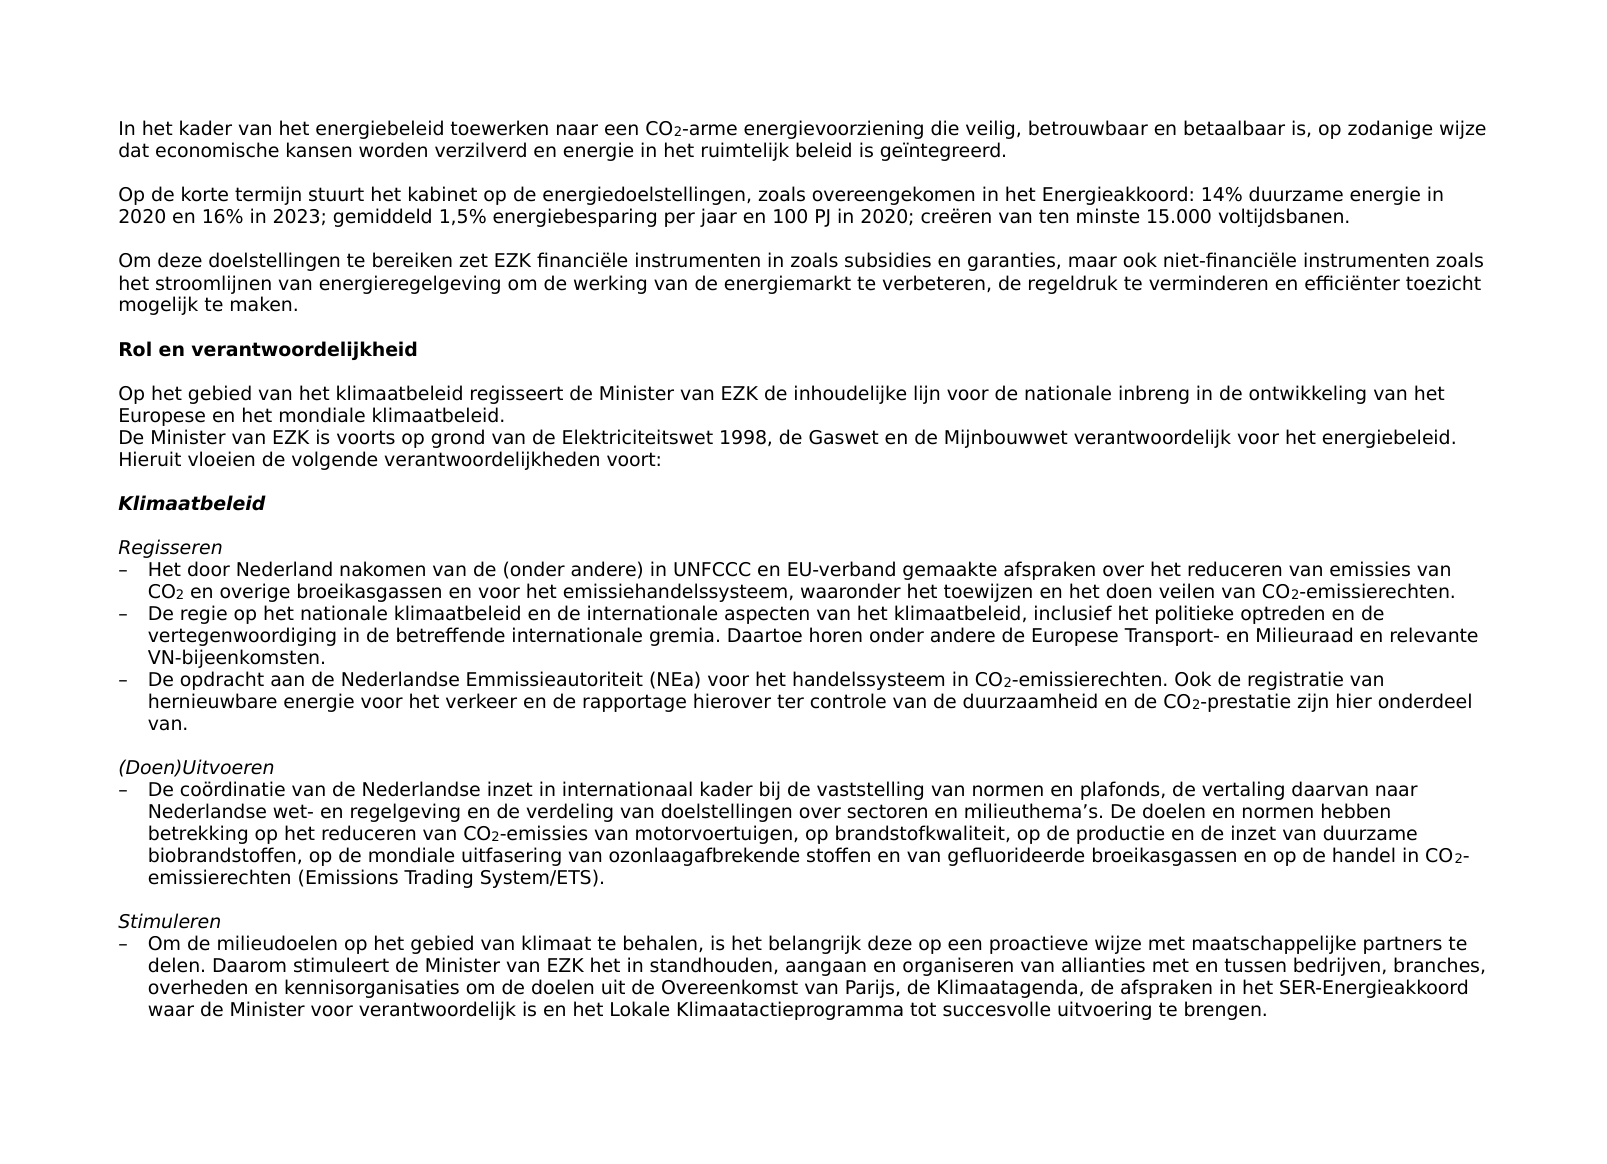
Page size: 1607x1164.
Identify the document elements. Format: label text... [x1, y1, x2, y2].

text De Minister van EZK is voorts op grond van de Elektriciteitswet 1998, de Gaswet en de Mijnbouwwet verantwoordelijk voor het energiebeleid. Hieruit vloeien de volgende verantwoordelijkheden voort: [118, 427, 1488, 471]
subtitle Regisseren [118, 537, 1488, 559]
subtitle Rol en verantwoordelijkheid [118, 338, 1488, 361]
subtitle Klimaatbeleid [118, 493, 1488, 515]
text – Om de milieudoelen op het gebied van klimaat te behalen, is het belangrijk deze op een proactieve wijze met maatschappelijke partners te delen. Daarom stimuleert de Minister van EZK het in standhouden, aangaan en organiseren van allianties met en tussen bedrijven, branches, overheden en kennisorganisaties om de doelen uit de Overeenkomst van Parijs, de Klimaatagenda, de afspraken in het SER-Energieakkoord waar de Minister voor verantwoordelijk is en het Lokale Klimaatactieprogramma tot succesvolle uitvoering te brengen. [118, 933, 1488, 1021]
subtitle Stimuleren [118, 911, 1488, 933]
text – De coördinatie van de Nederlandse inzet in internationaal kader bij de vaststelling van normen en plafonds, de vertaling daarvan naar Nederlandse wet- en regelgeving en de verdeling van doelstellingen over sectoren en milieuthema’s. De doelen en normen hebben betrekking op het reduceren van CO2-emissies van motorvoertuigen, op brandstofkwaliteit, op de productie en de inzet van duurzame biobrandstoffen, op de mondiale uitfasering van ozonlaagafbrekende stoffen en van gefluorideerde broeikasgassen en op de handel in CO2-emissierechten (Emissions Trading System/ETS). [118, 779, 1488, 889]
text Om deze doelstellingen te bereiken zet EZK financiële instrumenten in zoals subsidies en garanties, maar ook niet-financiële instrumenten zoals het stroomlijnen van energieregelgeving om de werking van de energiemarkt te verbeteren, de regeldruk te verminderen en efficiënter toezicht mogelijk te maken. [118, 250, 1488, 316]
text – De opdracht aan de Nederlandse Emmissieautoriteit (NEa) voor het handelssysteem in CO2-emissierechten. Ook de registratie van hernieuwbare energie voor het verkeer en de rapportage hierover ter controle van de duurzaamheid en de CO2-prestatie zijn hier onderdeel van. [118, 669, 1488, 735]
text – De regie op het nationale klimaatbeleid en de internationale aspecten van het klimaatbeleid, inclusief het politieke optreden en de vertegenwoordiging in de betreffende internationale gremia. Daartoe horen onder andere de Europese Transport- en Milieuraad en relevante VN-bijeenkomsten. [118, 603, 1488, 669]
subtitle (Doen)Uitvoeren [118, 757, 1488, 779]
text Op het gebied van het klimaatbeleid regisseert de Minister van EZK de inhoudelijke lijn voor de nationale inbreng in de ontwikkeling van het Europese en het mondiale klimaatbeleid. [118, 383, 1488, 427]
text Op de korte termijn stuurt het kabinet op de energiedoelstellingen, zoals overeengekomen in het Energieakkoord: 14% duurzame energie in 2020 en 16% in 2023; gemiddeld 1,5% energiebesparing per jaar en 100 PJ in 2020; creëren van ten minste 15.000 voltijdsbanen. [118, 184, 1488, 228]
text – Het door Nederland nakomen van de (onder andere) in UNFCCC en EU-verband gemaakte afspraken over het reduceren van emissies van CO2 en overige broeikasgassen en voor het emissiehandelssysteem, waaronder het toewijzen en het doen veilen van CO2-emissierechten. [118, 559, 1488, 603]
text In het kader van het energiebeleid toewerken naar een CO2-arme energievoorziening die veilig, betrouwbaar en betaalbaar is, op zodanige wijze dat economische kansen worden verzilverd en energie in het ruimtelijk beleid is geïntegreerd. [118, 118, 1488, 162]
